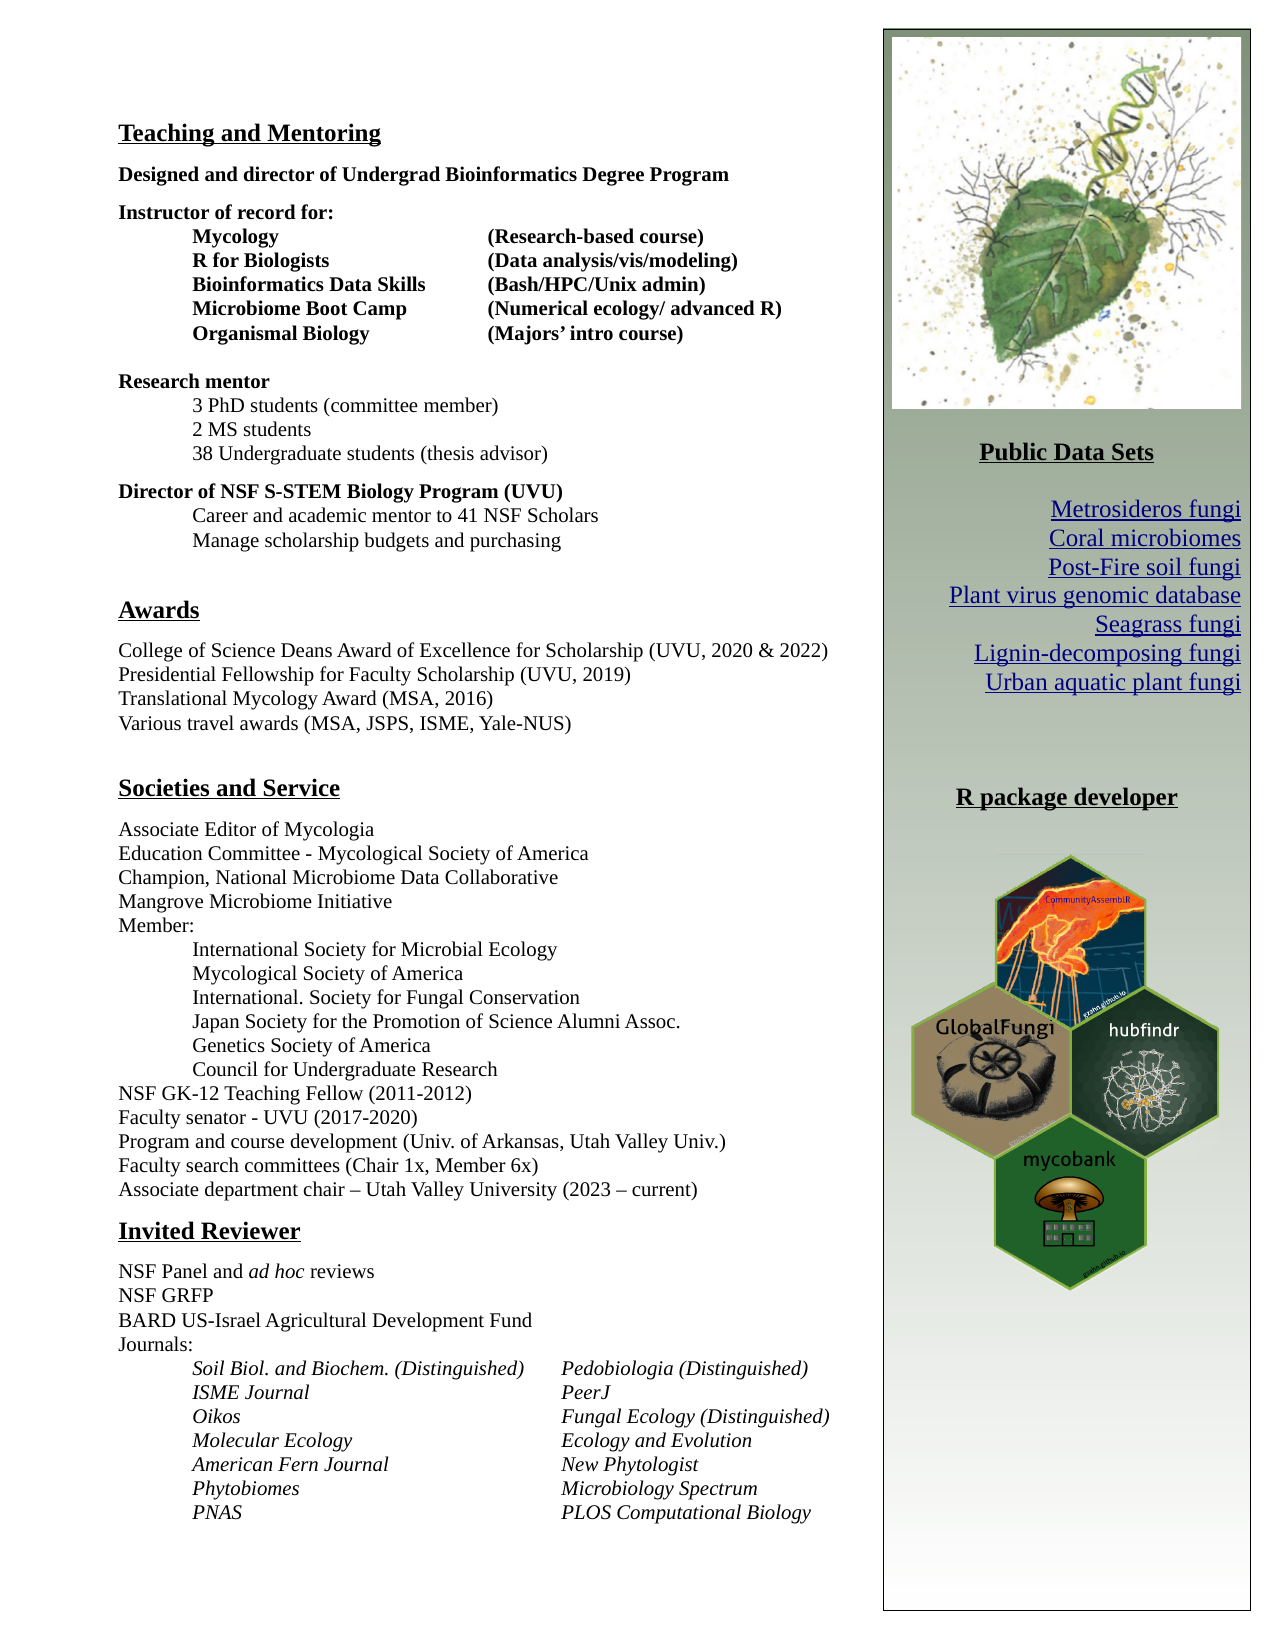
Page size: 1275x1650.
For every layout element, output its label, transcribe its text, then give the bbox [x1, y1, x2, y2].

text College of Science Deans Award of Excellence for Scholarship (UVU, 2020 & 2022) Presidential Fellowship for Faculty Scholarship (UVU, 2019) Translational Mycology Award (MSA, 2016) Various travel awards (MSA, JSPS, ISME, Yale-NUS) [118, 638, 883, 758]
text Seagrass fungi [892, 609, 1241, 638]
text Societies and Service [118, 773, 883, 802]
text Post-Fire soil fungi [892, 552, 1241, 581]
picture [911, 854, 1220, 1291]
text R package developer [892, 782, 1241, 811]
text Invited Reviewer [118, 1216, 883, 1245]
text Public Data Sets [892, 437, 1241, 466]
text Director of NSF S-STEM Biology Program (UVU) Career and academic mentor to 41 NSF Scholars Manage scholarship budgets and purchasing [118, 479, 883, 552]
text Urban aquatic plant fungi [892, 667, 1241, 696]
text Teaching and Mentoring [118, 118, 883, 147]
text Lignin-decomposing fungi [892, 638, 1241, 667]
text Awards [118, 566, 883, 624]
text Plant virus genomic database [892, 581, 1241, 609]
text Designed and director of Undergrad Bioinformatics Degree Program [118, 161, 883, 186]
picture [892, 37, 1242, 409]
text Associate Editor of Mycologia Education Committee - Mycological Society of America Champion, National Microbiome Data Collaborative Mangrove Microbiome Initiative Member: International Society for Microbial Ecology Mycological Society of America International. Society for Fungal Conservation Japan Society for the Promotion of Science Alumni Assoc. Genetics Society of America Council for Undergraduate Research NSF GK-12 Teaching Fellow (2011-2012) Faculty senator - UVU (2017-2020) Program and course development (Univ. of Arkansas, Utah Valley Univ.) Faculty search committees (Chair 1x, Member 6x) Associate department chair – Utah Valley University (2023 – current) [118, 816, 883, 1201]
text Metrosideros fungi [892, 494, 1241, 523]
text Coral microbiomes [892, 523, 1241, 552]
text Instructor of record for: Mycology (Research-based course) R for Biologists (Data analysis/vis/modeling) Bioinformatics Data Skills (Bash/HPC/Unix admin) Microbiome Boot Camp (Numerical ecology/ advanced R) Organismal Biology (Majors’ intro course) Research mentor 3 PhD students (committee member) 2 MS students 38 Undergraduate students (thesis advisor) [118, 200, 883, 465]
text NSF Panel and ad hoc reviews NSF GRFP BARD US-Israel Agricultural Development Fund Journals: Soil Biol. and Biochem. (Distinguished) Pedobiologia (Distinguished) ISME Journal PeerJ Oikos Fungal Ecology (Distinguished) Molecular Ecology Ecology and Evolution American Fern Journal New Phytologist Phytobiomes Microbiology Spectrum PNAS PLOS Computational Biology [118, 1259, 883, 1524]
